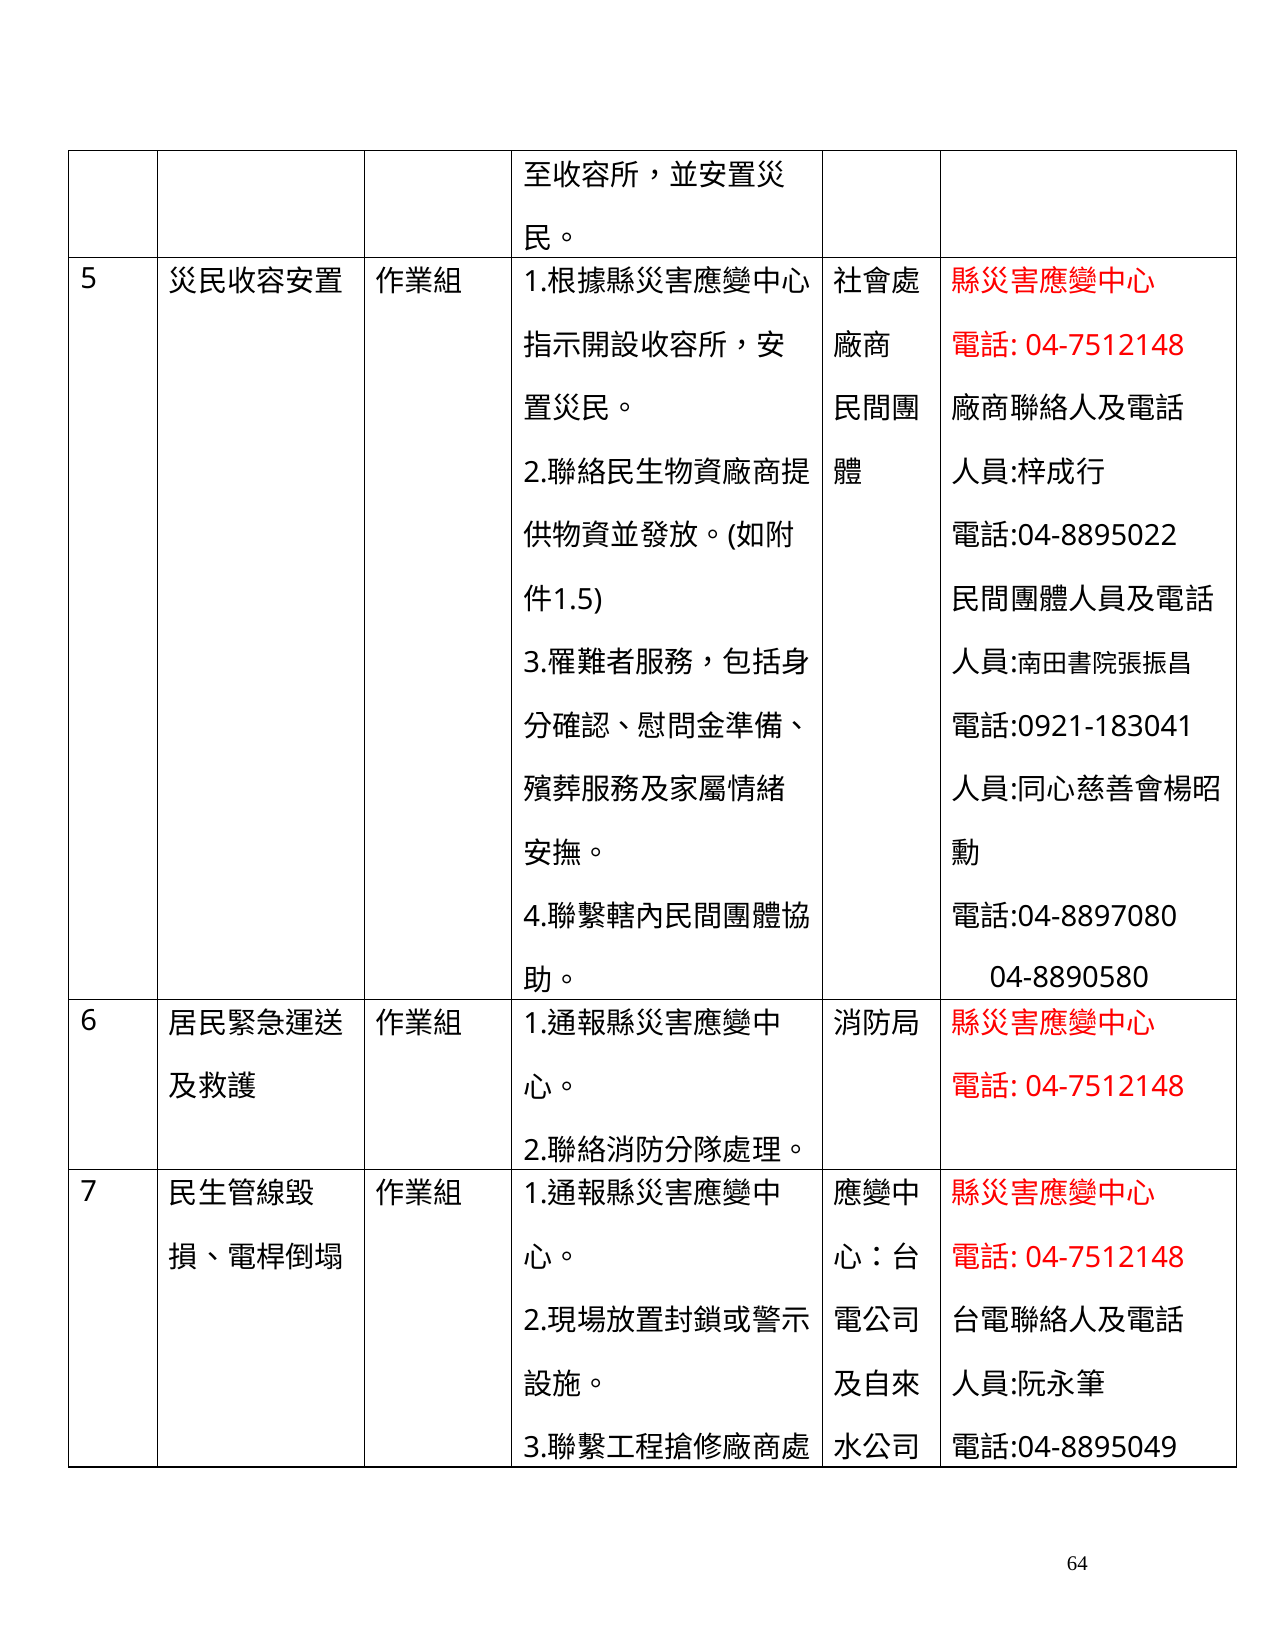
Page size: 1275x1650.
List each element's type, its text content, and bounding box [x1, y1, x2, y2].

table_cell 1.通報縣災害應變中心。 2.聯絡消防分隊處理。 [512, 1000, 822, 1169]
table_cell 1.根據縣災害應變中心指示開設收容所，安置災民。 2.聯絡民生物資廠商提供物資並發放。(如附件1.5) 3.罹難者服務，包括身分確認、慰問金準備、殯葬服務及家屬情緒安撫。 4.聯繫轄內民間團體協助。 [512, 258, 822, 998]
table_cell 5 [69, 258, 157, 998]
table_cell 縣災害應變中心 電話: 04-7512148 廠商聯絡人及電話 人員:梓成行 電話:04-8895022 民間團體人員及電話 人員:南田書院張振昌 電話:0921-183041 人員:同心慈善會楊昭勳 電話:04-8897080 04-8890580 [941, 258, 1236, 998]
table_cell 縣災害應變中心 電話: 04-7512148 台電聯絡人及電話 人員:阮永筆 電話:04-8895049 [941, 1170, 1236, 1466]
table_cell 作業組 [365, 258, 511, 998]
table_cell 消防局 [823, 1000, 940, 1169]
table_cell 民生管線毀損、電桿倒塌 [158, 1170, 364, 1466]
table_cell 災民收容安置 [158, 258, 364, 998]
table_cell 至收容所，並安置災民。 [512, 151, 822, 257]
table_cell [69, 151, 157, 257]
table_cell 應變中心：台電公司及自來水公司 [823, 1170, 940, 1466]
table_cell [823, 151, 940, 257]
table_cell 6 [69, 1000, 157, 1169]
table_cell 作業組 [365, 1170, 511, 1466]
table_cell [941, 151, 1236, 257]
table_cell [365, 151, 511, 257]
table_cell 縣災害應變中心 電話: 04-7512148 [941, 1000, 1236, 1169]
table_cell [158, 151, 364, 257]
table_cell 7 [69, 1170, 157, 1466]
table_cell 作業組 [365, 1000, 511, 1169]
table_cell 社會處 廠商 民間團體 [823, 258, 940, 998]
table_cell 居民緊急運送及救護 [158, 1000, 364, 1169]
table_cell 1.通報縣災害應變中心。 2.現場放置封鎖或警示設施。 3.聯繫工程搶修廠商處 [512, 1170, 822, 1466]
